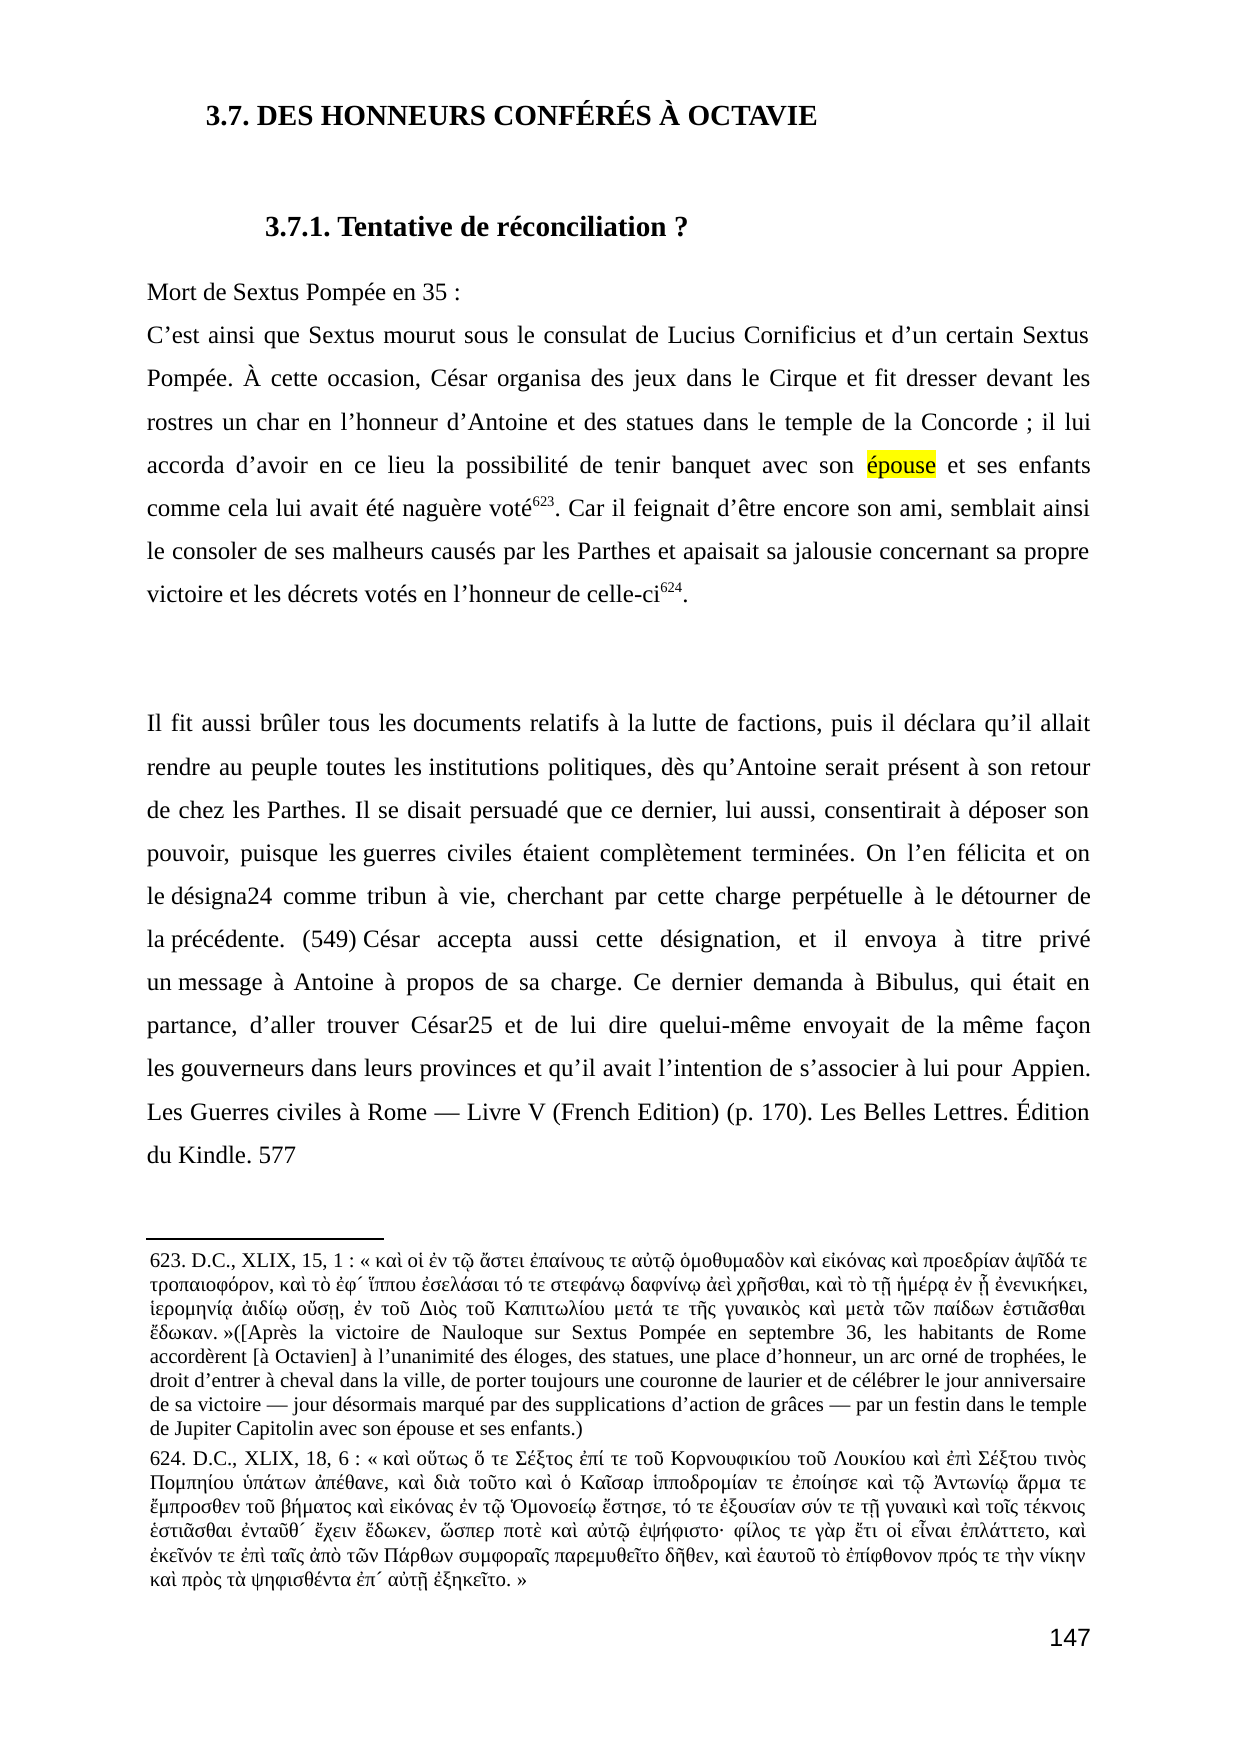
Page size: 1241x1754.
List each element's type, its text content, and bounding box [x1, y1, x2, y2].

text C’est ainsi que Sextus mourut sous le consulat de Lucius Cornificius et d’un certain Sextus Pompée. À cette occasion, César organisa des jeux dans le Cirque et fit dresser devant les rostres un char en l’honneur d’Antoine et des statues dans le temple de la Concorde ; il lui accorda d’avoir en ce lieu la possibilité de tenir banquet avec son épouse et ses enfants comme cela lui avait été naguère voté. Car il feignait d’être encore son ami, semblait ainsi le consoler de ses malheurs causés par les Parthes et apaisait sa jalousie concernant sa propre victoire et les décrets votés en l’honneur de celle-ci. [147, 320, 1091, 608]
text . D.C., XLIX, 18, 6 : « καὶ οὕτως ὅ τε Σέξτος ἐπί τε τοῦ Κορνουφικίου τοῦ Λουκίου καὶ ἐπὶ Σέξτου τινὸς Πομπηίου ὑπάτων ἀπέθανε, καὶ διὰ τοῦτο καὶ ὁ Καῖσαρ ἱπποδρομίαν τε ἐποίησε καὶ τῷ Ἀντωνίῳ ἅρμα τε ἔμπροσθεν τοῦ βήματος καὶ εἰκόνας ἐν τῷ Ὁμονοείῳ ἔστησε, τό τε ἐξουσίαν σύν τε τῇ γυναικὶ καὶ τοῖς τέκνοις ἑστιᾶσθαι ἐνταῦθ´ ἔχειν ἔδωκεν, ὥσπερ ποτὲ καὶ αὐτῷ ἐψήφιστο· φίλος τε γὰρ ἔτι οἱ εἶναι ἐπλάττετο, καὶ ἐκεῖνόν τε ἐπὶ ταῖς ἀπὸ τῶν Πάρθων συμφοραῖς παρεμυθεῖτο δῆθεν, καὶ ἑαυτοῦ τὸ ἐπίφθονον πρός τε τὴν νίκην καὶ πρὸς τὰ ψηφισθέντα ἐπ´ αὐτῇ ἐξηκεῖτο. » [147, 1443, 1091, 1593]
subtitle 3.7. Des honneurs conférés à Octavie [206, 98, 1091, 132]
text Mort de Sextus Pompée en 35 : [147, 277, 1091, 306]
subtitle 3.7.1. Tentative de réconciliation ? [265, 209, 1091, 243]
text . D.C., XLIX, 15, 1 : « καὶ οἱ ἐν τῷ ἄστει ἐπαίνους τε αὐτῷ ὁμοθυμαδὸν καὶ εἰκόνας καὶ προεδρίαν ἁψῖδά τε τροπαιοφόρον, καὶ τὸ ἐφ´ ἵππου ἐσελάσαι τό τε στεφάνῳ δαφνίνῳ ἀεὶ χρῆσθαι, καὶ τὸ τῇ ἡμέρᾳ ἐν ᾗ ἐνενικήκει, ἱερομηνίᾳ ἀιδίῳ οὔσῃ, ἐν τοῦ Διὸς τοῦ Καπιτωλίου μετά τε τῆς γυναικὸς καὶ μετὰ τῶν παίδων ἑστιᾶσθαι ἔδωκαν. »([Après la victoire de Nauloque sur Sextus Pompée en septembre 36, les habitants de Rome accordèrent [à Octavien] à l’unanimité des éloges, des statues, une place d’honneur, un arc orné de trophées, le droit d’entrer à cheval dans la ville, de porter toujours une couronne de laurier et de célébrer le jour anniversaire de sa victoire — jour désormais marqué par des supplications d’action de grâces — par un festin dans le temple de Jupiter Capitolin avec son épouse et ses enfants.) [147, 1245, 1091, 1443]
text Il fit aussi brûler tous les documents relatifs à la lutte de factions, puis il déclara qu’il allait rendre au peuple toutes les institutions politiques, dès qu’Antoine serait présent à son retour de chez les Parthes. Il se disait persuadé que ce dernier, lui aussi, consentirait à déposer son pouvoir, puisque les guerres civiles étaient complètement terminées. On l’en félicita et on le désigna24 comme tribun à vie, cherchant par cette charge perpétuelle à le détourner de la précédente. (549) César accepta aussi cette désignation, et il envoya à titre privé un message à Antoine à propos de sa charge. Ce dernier demanda à Bibulus, qui était en partance, d’aller trouver César25 et de lui dire quelui-même envoyait de la même façon les gouverneurs dans leurs provinces et qu’il avait l’intention de s’associer à lui pour Appien. Les Guerres civiles à Rome — Livre V (French Edition) (p. 170). Les Belles Lettres. Édition du Kindle. 577 [147, 708, 1091, 1168]
